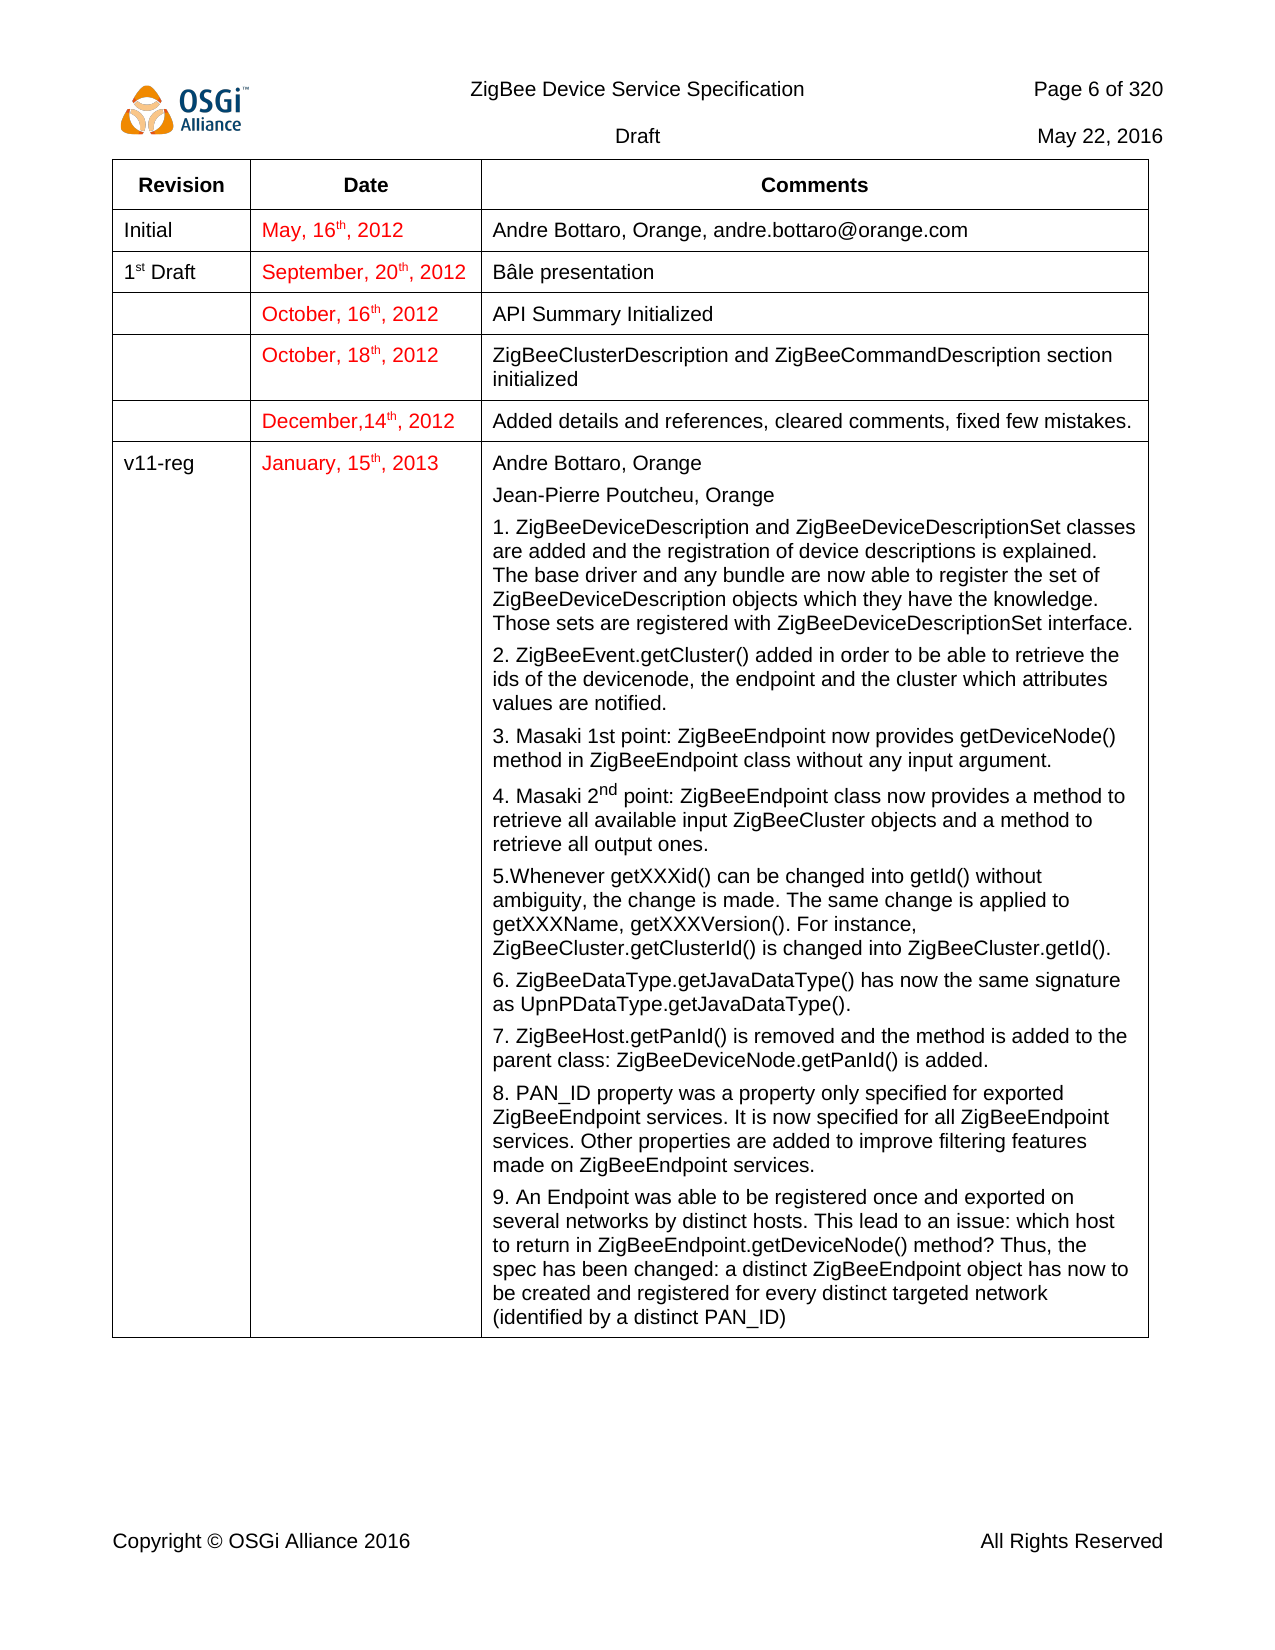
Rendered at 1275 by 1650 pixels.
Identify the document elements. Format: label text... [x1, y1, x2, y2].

picture [113, 78, 257, 142]
table_cell May, 16th, 2012 [251, 210, 481, 251]
table_header Revision [113, 160, 250, 209]
table_cell Andre Bottaro, Orange Jean-Pierre Poutcheu, Orange 1. ZigBeeDeviceDescription and ZigBeeDeviceDescriptionSet classes are added and the registration of device descriptions is explained. The base driver and any bundle are now able to register the set of ZigBeeDeviceDescription objects which they have the knowledge. Those sets are registered with ZigBeeDeviceDescriptionSet interface. 2. ZigBeeEvent.getCluster() added in order to be able to retrieve the ids of the devicenode, the endpoint and the cluster which attributes values are notified. 3. Masaki 1st point: ZigBeeEndpoint now provides getDeviceNode() method in ZigBeeEndpoint class without any input argument. 4. Masaki 2nd point: ZigBeeEndpoint class now provides a method to retrieve all available input ZigBeeCluster objects and a method to retrieve all output ones. 5.Whenever getXXXid() can be changed into getId() without ambiguity, the change is made. The same change is applied to getXXXName, getXXXVersion(). For instance, ZigBeeCluster.getClusterId() is changed into ZigBeeCluster.getId(). 6. ZigBeeDataType.getJavaDataType() has now the same signature as UpnPDataType.getJavaDataType(). 7. ZigBeeHost.getPanId() is removed and the method is added to the parent class: ZigBeeDeviceNode.getPanId() is added. 8. PAN_ID property was a property only specified for exported ZigBeeEndpoint services. It is now specified for all ZigBeeEndpoint services. Other properties are added to improve filtering features made on ZigBeeEndpoint services. 9. An Endpoint was able to be registered once and exported on several networks by distinct hosts. This lead to an issue: which host to return in ZigBeeEndpoint.getDeviceNode() method? Thus, the spec has been changed: a distinct ZigBeeEndpoint object has now to be created and registered for every distinct targeted network (identified by a distinct PAN_ID) [482, 442, 1148, 1337]
table_cell ZigBeeClusterDescription and ZigBeeCommandDescription section initialized [482, 335, 1148, 399]
table_cell [113, 335, 250, 399]
table_cell API Summary Initialized [482, 293, 1148, 334]
table_header Comments [482, 160, 1148, 209]
table_cell Andre Bottaro, Orange, andre.bottaro@orange.com [482, 210, 1148, 251]
table_cell September, 20th, 2012 [251, 252, 481, 292]
table_cell 1st Draft [113, 252, 250, 292]
table_cell v11-reg [113, 442, 250, 1337]
table_cell [113, 401, 250, 441]
table_cell January, 15th, 2013 [251, 442, 481, 1337]
table_cell Initial [113, 210, 250, 251]
table_header Date [251, 160, 481, 209]
table_cell October, 18th, 2012 [251, 335, 481, 399]
table_cell October, 16th, 2012 [251, 293, 481, 334]
table_cell December,14th, 2012 [251, 401, 481, 441]
table_cell Added details and references, cleared comments, fixed few mistakes. [482, 401, 1148, 441]
table_cell Bâle presentation [482, 252, 1148, 292]
table_cell [113, 293, 250, 334]
